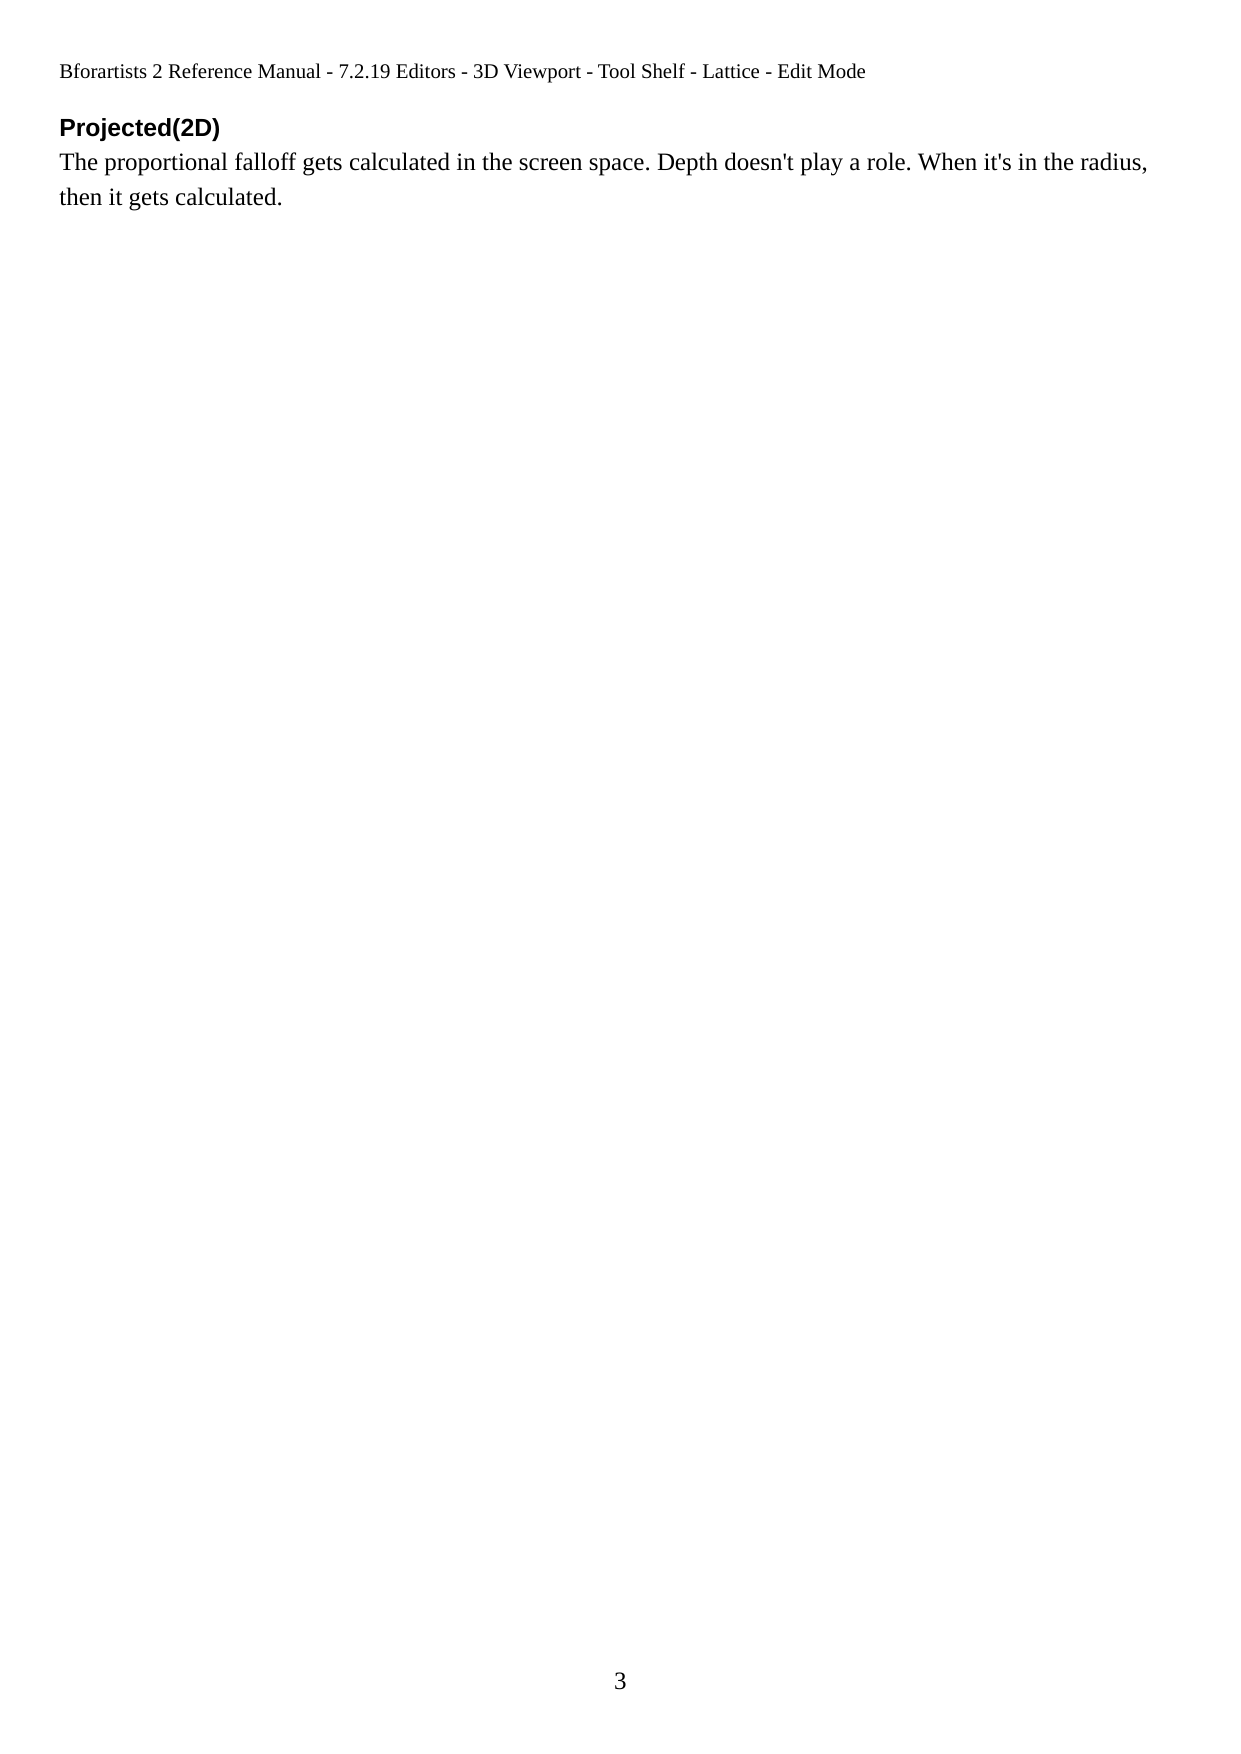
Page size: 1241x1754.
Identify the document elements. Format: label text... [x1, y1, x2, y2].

text The proportional falloff gets calculated in the screen space. Depth doesn't play a role. When it's in the radius, then it gets calculated. [59, 147, 1181, 211]
subtitle Projected(2D) [59, 113, 1181, 141]
